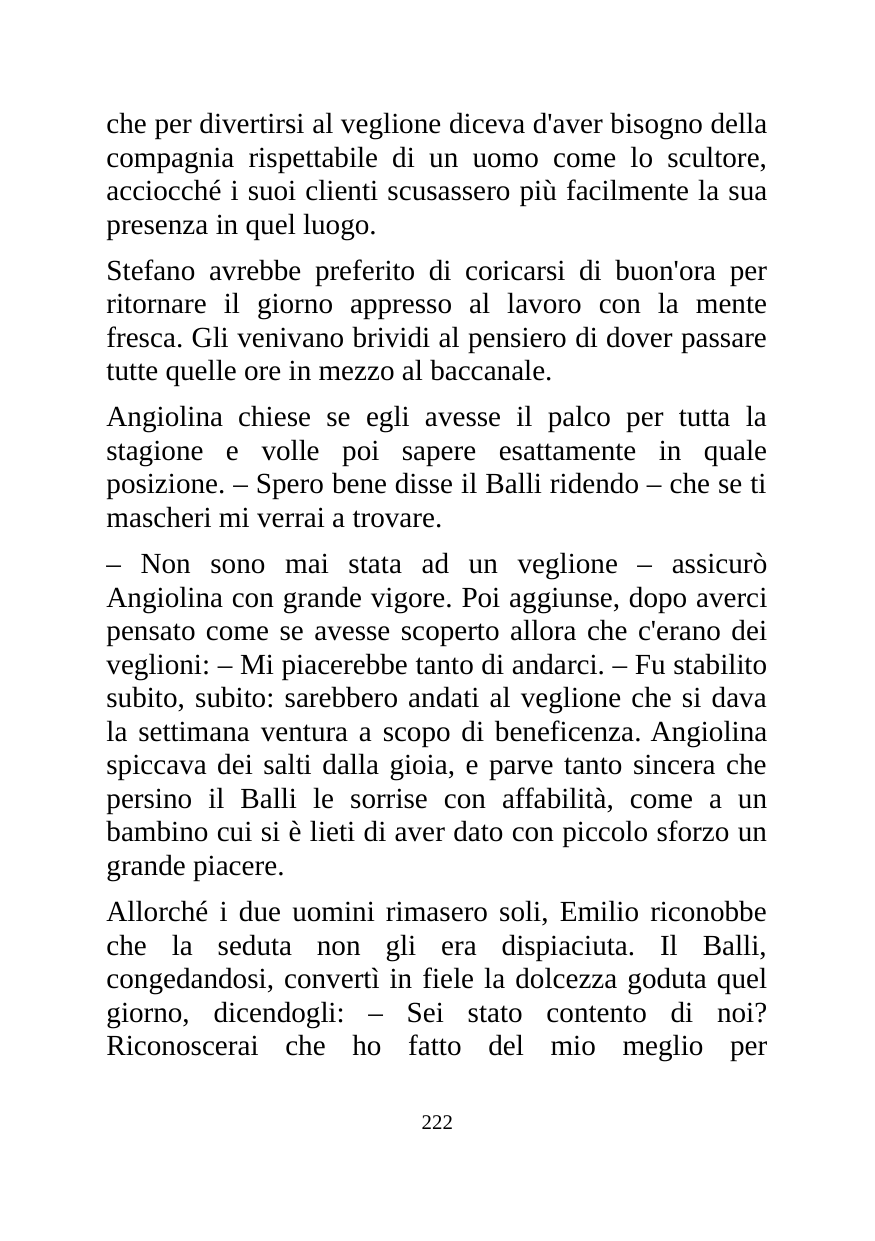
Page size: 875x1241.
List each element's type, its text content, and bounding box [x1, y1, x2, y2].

text Stefano avrebbe preferito di coricarsi di buon'ora per ritornare il giorno appresso al lavoro con la mente fresca. Gli venivano brividi al pensiero di dover passare tutte quelle ore in mezzo al baccanale. [106, 253, 768, 387]
text Allorché i due uomini rimasero soli, Emilio riconobbe che la seduta non gli era dispiaciuta. Il Balli, congedandosi, convertì in fiele la dolcezza goduta quel giorno, dicendogli: – Sei stato contento di noi? Riconoscerai che ho fatto del mio meglio per [106, 894, 768, 1062]
text Angiolina chiese se egli avesse il palco per tutta la stagione e volle poi sapere esattamente in quale posizione. – Spero bene disse il Balli ridendo – che se ti mascheri mi verrai a trovare. [106, 399, 768, 534]
text – Non sono mai stata ad un veglione – assicurò Angiolina con grande vigore. Poi aggiunse, dopo averci pensato come se avesse scoperto allora che c'erano dei veglioni: – Mi piacerebbe tanto di andarci. – Fu stabilito subito, subito: sarebbero andati al veglione che si dava la settimana ventura a scopo di beneficenza. Angiolina spiccava dei salti dalla gioia, e parve tanto sincera che persino il Balli le sorrise con affabilità, come a un bambino cui si è lieti di aver dato con piccolo sforzo un grande piacere. [106, 546, 768, 882]
text che per divertirsi al veglione diceva d'aver bisogno della compagnia rispettabile di un uomo come lo scultore, acciocché i suoi clienti scusassero più facilmente la sua presenza in quel luogo. [106, 106, 768, 240]
